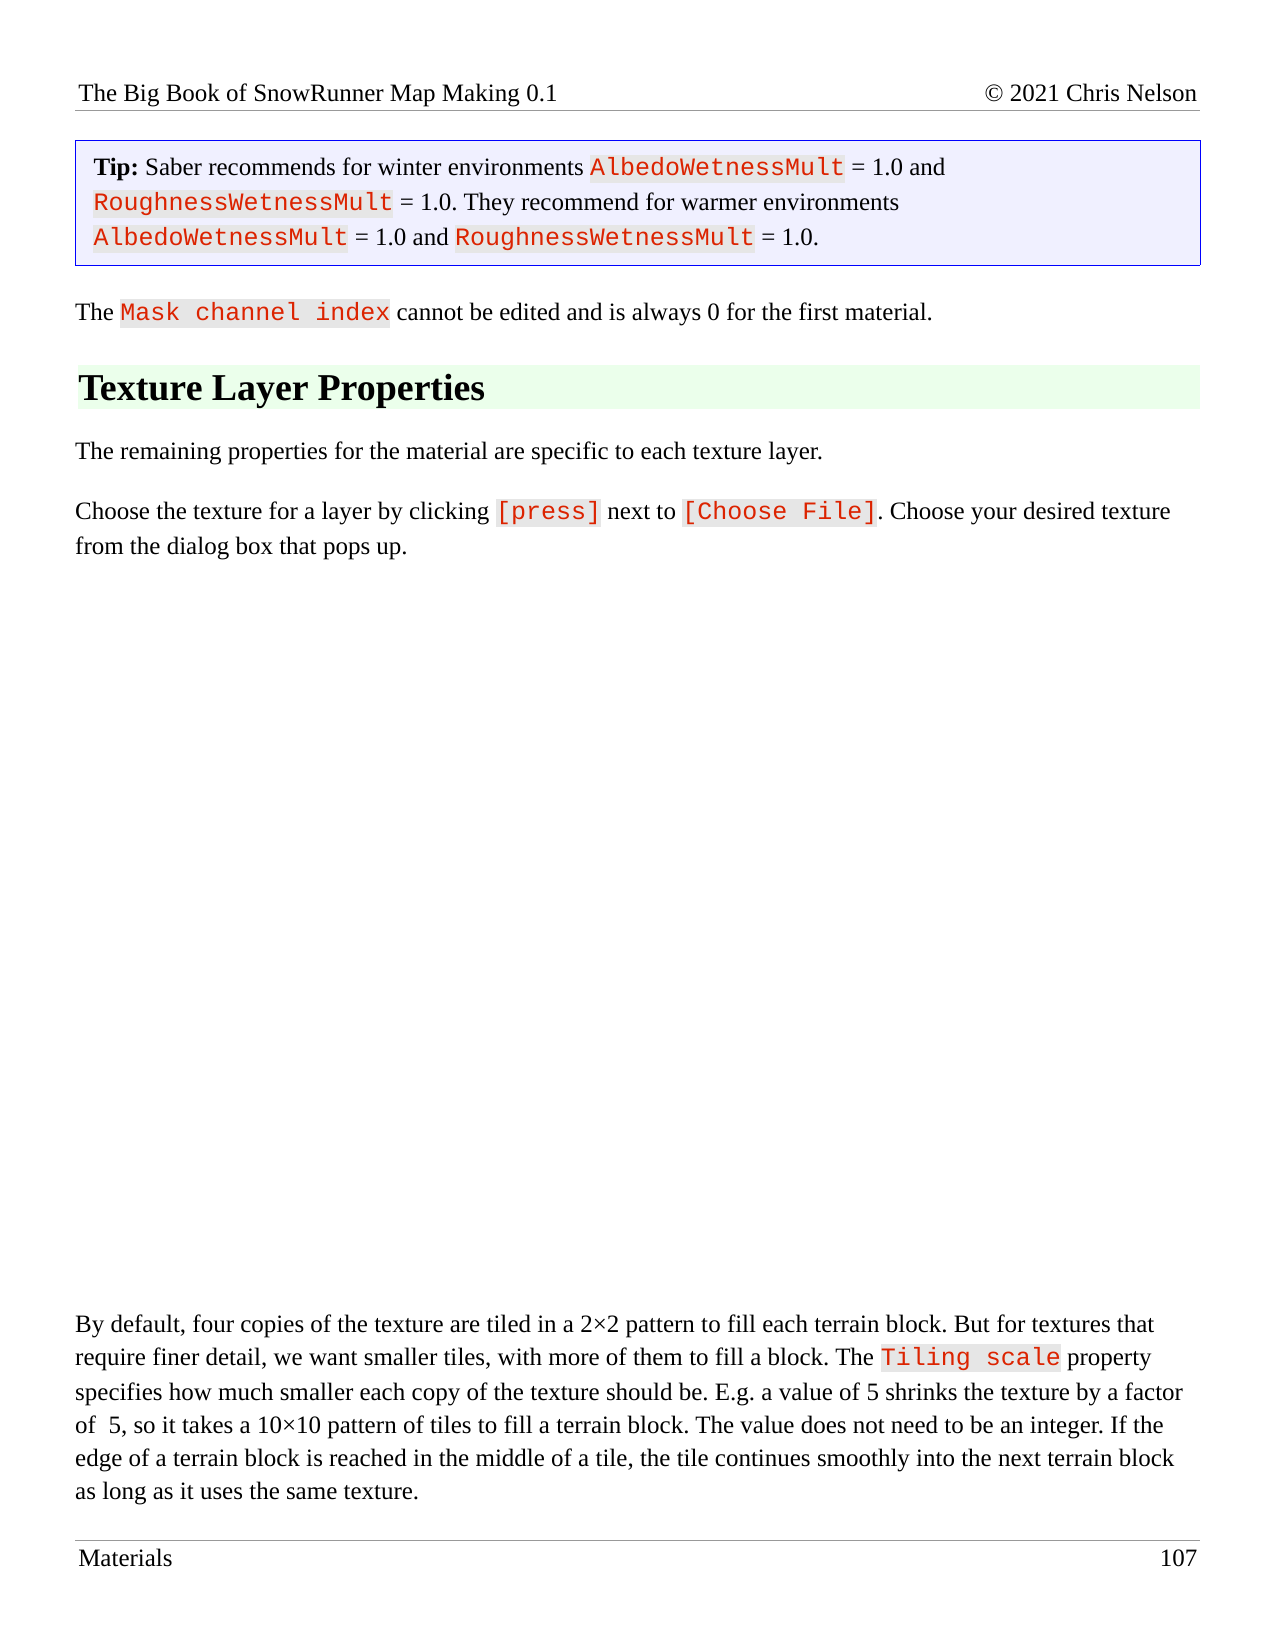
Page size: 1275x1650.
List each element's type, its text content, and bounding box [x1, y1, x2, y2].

text By default, four copies of the texture are tiled in a 2×2 pattern to fill each terrain block. But for textures that require finer detail, we want smaller tiles, with more of them to fill a block. The Tiling scale property specifies how much smaller each copy of the texture should be. E.g. a value of 5 shrinks the texture by a factor of 5, so it takes a 10×10 pattern of tiles to fill a terrain block. The value does not need to be an integer. If the edge of a terrain block is reached in the middle of a tile, the tile continues smoothly into the next terrain block as long as it uses the same texture. [75, 1309, 1200, 1504]
text The remaining properties for the material are specific to each texture layer. [75, 436, 1200, 465]
text Choose the texture for a layer by clicking [press] next to [Choose File]. Choose your desired texture from the dialog box that pops up. [75, 496, 1200, 560]
text The Mask channel index cannot be edited and is always 0 for the first material. [75, 297, 1200, 328]
subtitle Texture Layer Properties [78, 365, 1200, 409]
list Saber recommends for winter environments AlbedoWetnessMult = 1.0 and RoughnessWetnessMult = 1.0. They recommend for warmer environments AlbedoWetnessMult = 1.0 and RoughnessWetnessMult = 1.0. [76, 141, 1200, 265]
